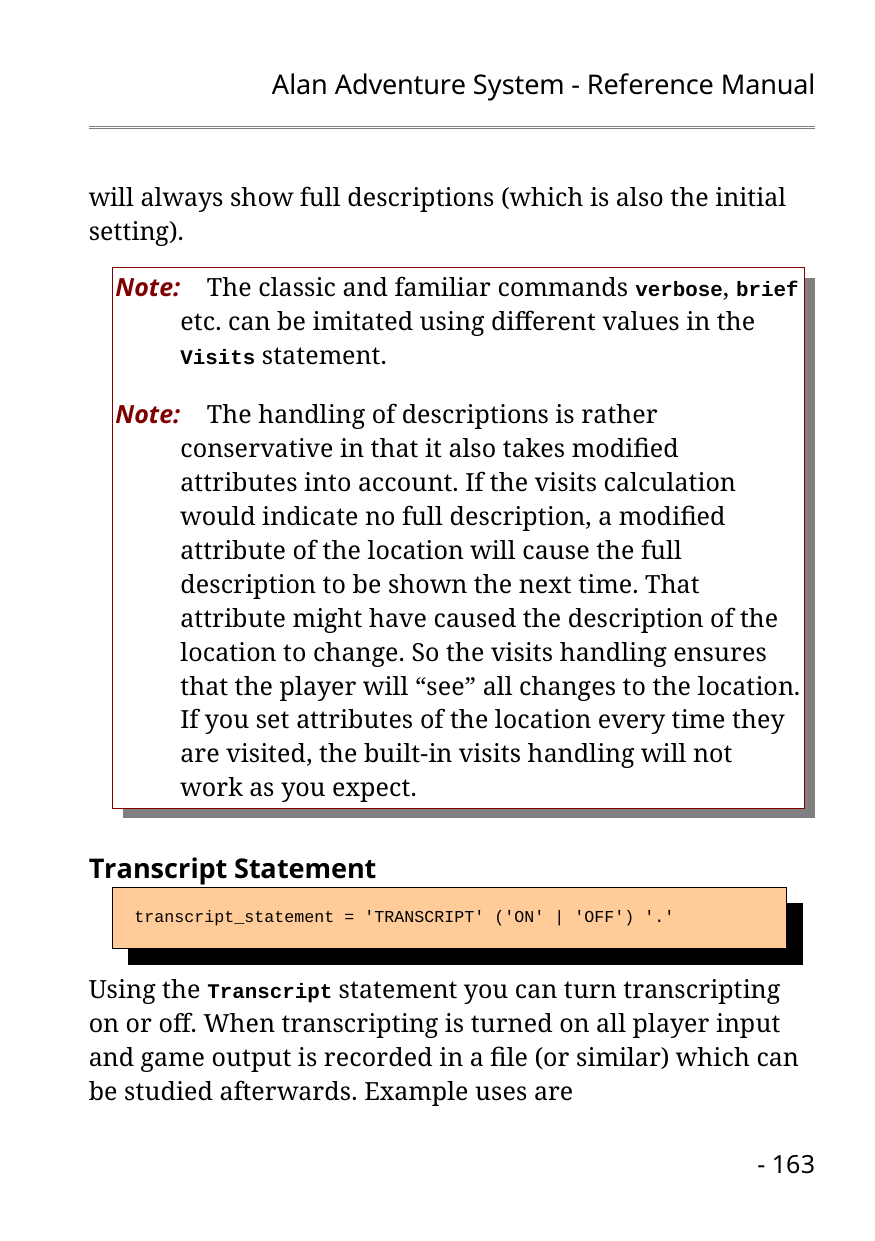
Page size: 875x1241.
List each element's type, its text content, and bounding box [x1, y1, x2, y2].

text Using the Transcript statement you can turn transcripting on or off. When transcripting is turned on all player input and game output is recorded in a file (or similar) which can be studied afterwards. Example uses are [88, 972, 815, 1107]
text transcript_statement = 'TRANSCRIPT' ('ON' | 'OFF') '.' [113, 888, 786, 948]
subtitle Transcript Statement [88, 849, 815, 886]
list The handling of descriptions is rather conservative in that it also takes modified attributes into account. If the visits calculation would indicate no full description, a modified attribute of the location will cause the full description to be shown the next time. That attribute might have caused the description of the location to change. So the visits handling ensures that the player will “see” all changes to the location. If you set attributes of the location every time they are visited, the built-in visits handling will not work as you expect. [113, 394, 804, 807]
text will always show full descriptions (which is also the initial setting). [88, 180, 815, 248]
list The classic and familiar commands verbose, brief etc. can be im­itated using different values in the Visits statement. [113, 268, 804, 372]
